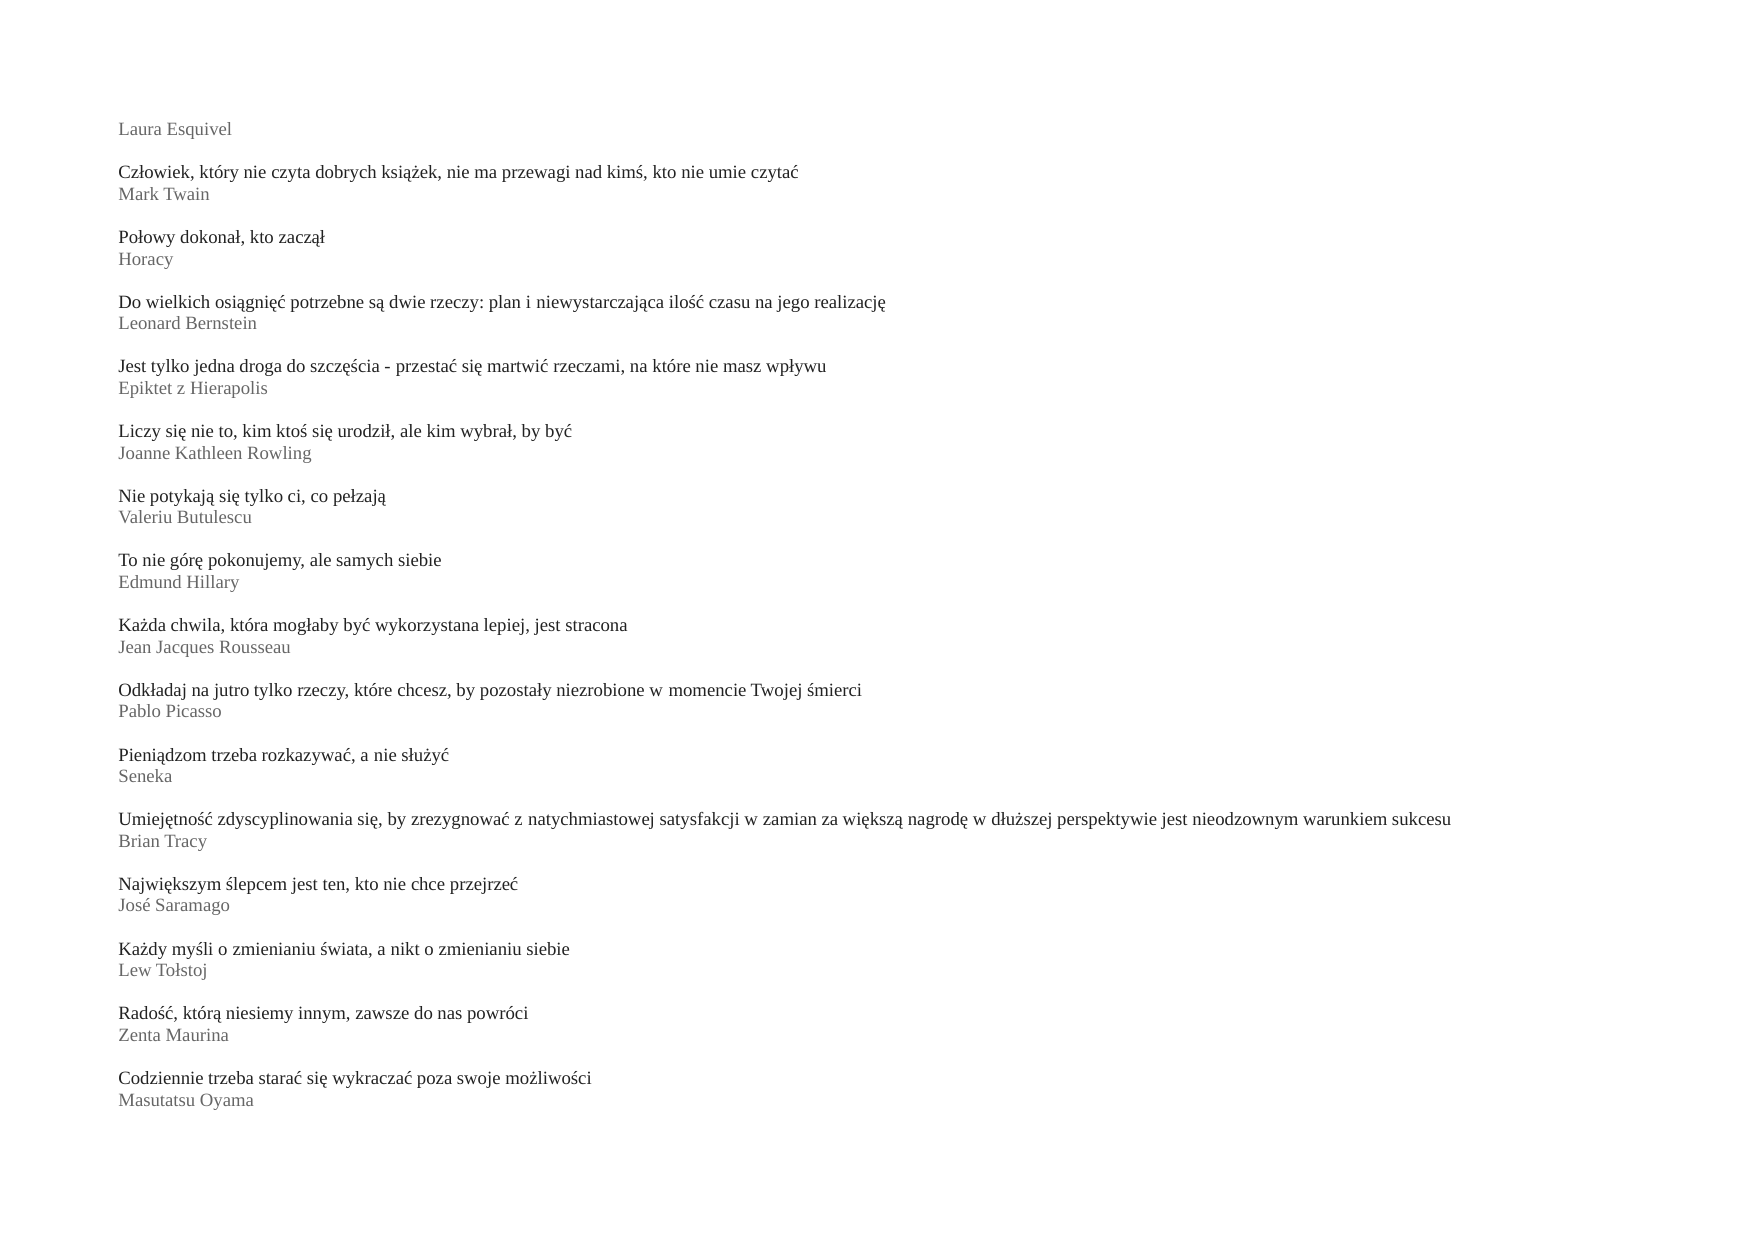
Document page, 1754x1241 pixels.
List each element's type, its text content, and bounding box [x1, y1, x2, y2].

text José Saramago [118, 894, 1636, 916]
text Radość, którą niesiemy innym, zawsze do nas powróci [118, 1002, 1636, 1024]
text Valeriu Butulescu [118, 506, 1636, 528]
text Nie potykają się tylko ci, co pełzają [118, 485, 1636, 506]
text To nie górę pokonujemy, ale samych siebie [118, 549, 1636, 571]
text Jest tylko jedna droga do szczęścia - przestać się martwić rzeczami, na które nie masz wpływu [118, 355, 1636, 377]
text Mark Twain [118, 183, 1636, 204]
text Człowiek, który nie czyta dobrych książek, nie ma przewagi nad kimś, kto nie umie czytać [118, 161, 1636, 183]
text Leonard Bernstein [118, 312, 1636, 334]
text Każdy myśli o zmienianiu świata, a nikt o zmienianiu siebie [118, 937, 1636, 959]
text Do wielkich osiągnięć potrzebne są dwie rzeczy: plan i niewystarczająca ilość czasu na jego realizację [118, 291, 1636, 312]
text Zenta Maurina [118, 1024, 1636, 1045]
text Joanne Kathleen Rowling [118, 442, 1636, 463]
text Horacy [118, 247, 1636, 269]
text Edmund Hillary [118, 571, 1636, 592]
text Pablo Picasso [118, 700, 1636, 722]
text Pieniądzom trzeba rozkazywać, a nie służyć [118, 743, 1636, 765]
text Każda chwila, która mogłaby być wykorzystana lepiej, jest stracona [118, 614, 1636, 636]
text Laura Esquivel [118, 118, 1636, 140]
text Największym ślepcem jest ten, kto nie chce przejrzeć [118, 873, 1636, 894]
text Lew Tołstoj [118, 959, 1636, 981]
text Codziennie trzeba starać się wykraczać poza swoje możliwości [118, 1067, 1636, 1088]
text Masutatsu Oyama [118, 1088, 1636, 1110]
text Umiejętność zdyscyplinowania się, by zrezygnować z natychmiastowej satysfakcji w zamian za większą nagrodę w dłuższej perspektywie jest nieodzownym warunkiem sukcesu [118, 808, 1636, 830]
text Odkładaj na jutro tylko rzeczy, które chcesz, by pozostały niezrobione w momencie Twojej śmierci [118, 679, 1636, 700]
text Liczy się nie to, kim ktoś się urodził, ale kim wybrał, by być [118, 420, 1636, 442]
text Jean Jacques Rousseau [118, 636, 1636, 657]
text Epiktet z Hierapolis [118, 377, 1636, 398]
text Brian Tracy [118, 830, 1636, 851]
text Połowy dokonał, kto zaczął [118, 226, 1636, 247]
text Seneka [118, 765, 1636, 787]
